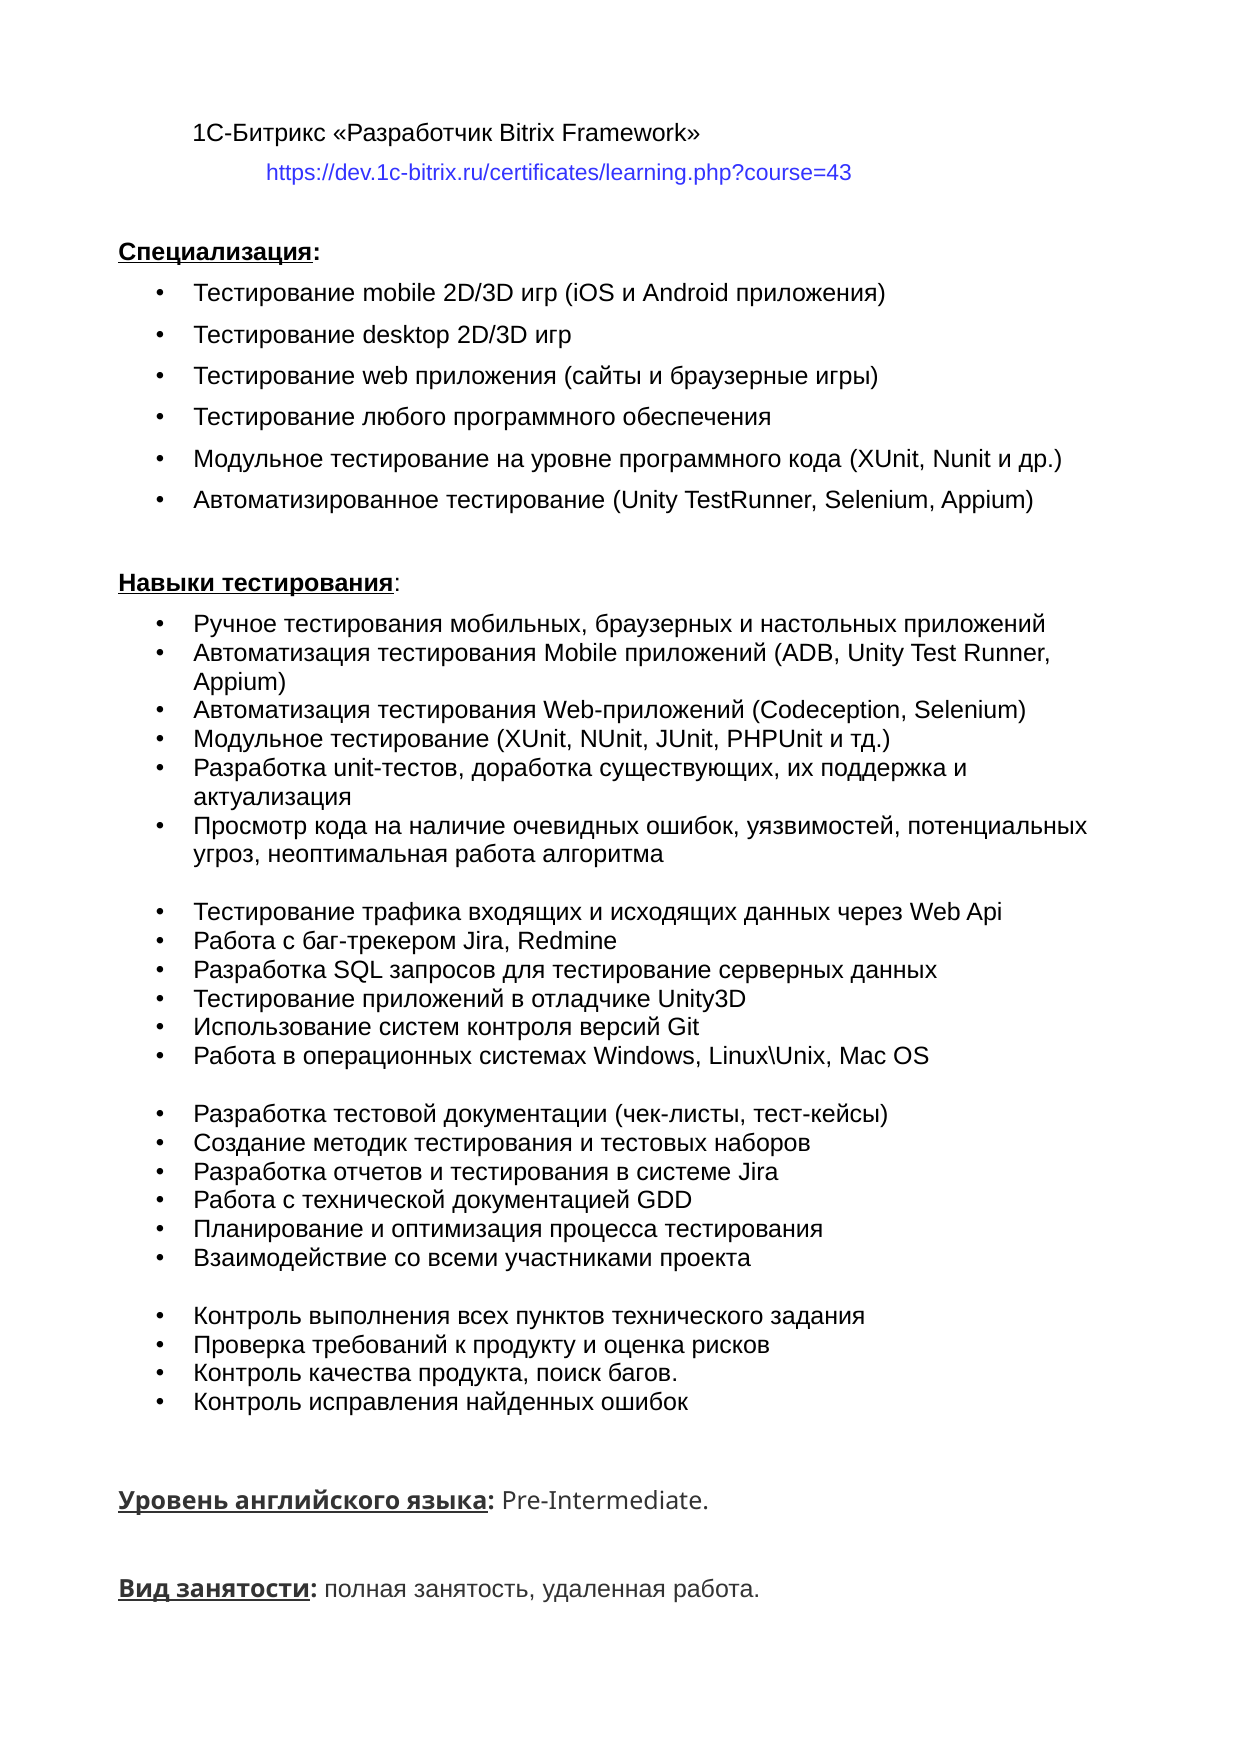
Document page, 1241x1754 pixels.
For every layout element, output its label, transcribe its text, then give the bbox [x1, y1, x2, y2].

list Разработка отчетов и тестирования в системе Jira [156, 1157, 1122, 1185]
list Тестирование desktop 2D/3D игр [156, 319, 1122, 348]
list Тестирование любого программного обеспечения [156, 402, 1122, 431]
text Специализация: [118, 237, 1122, 266]
list Использование систем контроля версий Git [156, 1012, 1122, 1041]
list Создание методик тестирования и тестовых наборов [156, 1128, 1122, 1157]
text Вид занятости: полная занятость, удаленная работа. [118, 1570, 1122, 1604]
list Планирование и оптимизация процесса тестирования [156, 1214, 1122, 1243]
text 1С-Битрикс «Разработчик Bitrix Framework» [192, 118, 1122, 147]
text Навыки тестирования: [118, 568, 1122, 596]
list Модульное тестирование (XUnit, NUnit, JUnit, PHPUnit и тд.) [156, 724, 1122, 753]
list Взаимодействие со всеми участниками проекта [156, 1243, 1122, 1272]
list Автоматизированное тестирование (Unity TestRunner, Selenium, Appium) [156, 485, 1122, 514]
list Тестирование приложений в отладчике Unity3D [156, 983, 1122, 1012]
list Контроль исправления найденных ошибок [156, 1387, 1122, 1416]
list Разработка SQL запросов для тестирование серверных данных [156, 955, 1122, 983]
list Работа с технической документацией GDD [156, 1185, 1122, 1214]
list Разработка тестовой документации (чек-листы, тест-кейсы) [156, 1099, 1122, 1128]
list Автоматизация тестирования Mobile приложений (ADB, Unity Test Runner, Appium) [156, 638, 1122, 695]
list Контроль качества продукта, поиск багов. [156, 1358, 1122, 1387]
list Работа в операционных системах Windows, Linux\Unix, Mac OS [156, 1041, 1122, 1070]
list Тестирование web приложения (сайты и браузерные игры) [156, 361, 1122, 390]
list Работа с баг-трекером Jira, Redmine [156, 926, 1122, 955]
list Модульное тестирование на уровне программного кода (XUnit, Nunit и др.) [156, 444, 1122, 472]
list Контроль выполнения всех пунктов технического задания [156, 1301, 1122, 1329]
list Ручное тестирования мобильных, браузерных и настольных приложений [156, 609, 1122, 638]
list Разработка unit-тестов, доработка существующих, их поддержка и актуализация [156, 753, 1122, 811]
list Тестирование mobile 2D/3D игр (iOS и Android приложения) [156, 278, 1122, 307]
list Проверка требований к продукту и оценка рисков [156, 1329, 1122, 1358]
text https://dev.1c-bitrix.ru/certificates/learning.php?course=43 [266, 159, 1122, 186]
list Автоматизация тестирования Web-приложений (Codeception, Selenium) [156, 695, 1122, 724]
list Просмотр кода на наличие очевидных ошибок, уязвимостей, потенциальных угроз, неоптимальная работа алгоритма [156, 811, 1122, 868]
list Тестирование трафика входящих и исходящих данных через Web Api [156, 897, 1122, 926]
text Уровень английского языка: Pre-Intermediate. [118, 1482, 1122, 1516]
